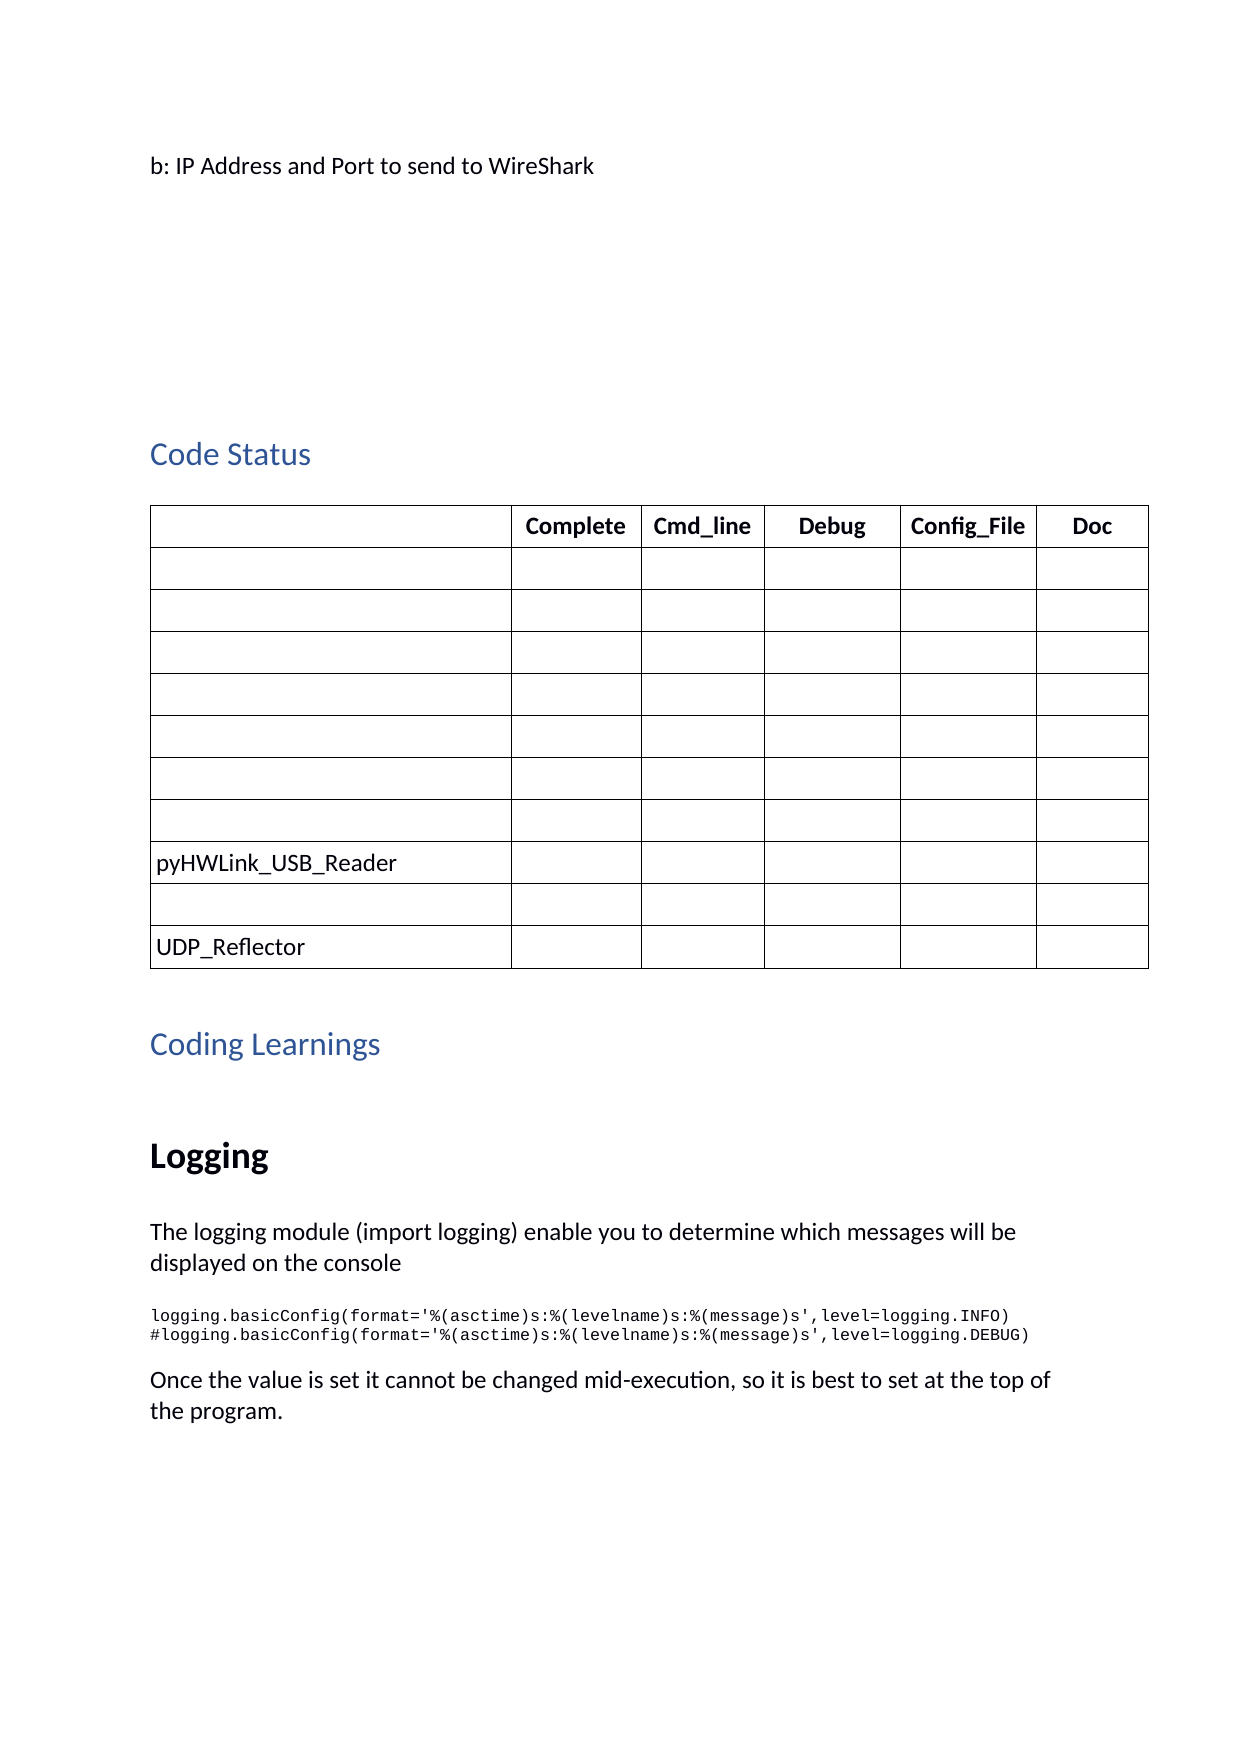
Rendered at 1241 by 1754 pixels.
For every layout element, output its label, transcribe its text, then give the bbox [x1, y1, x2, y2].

text Once the value is set it cannot be changed mid-execution, so it is best to set at the top of the program. [150, 1364, 1090, 1426]
text #logging.basicConfig(format='%(asctime)s:%(levelname)s:%(message)s',level=logging.DEBUG) [150, 1327, 1090, 1346]
table_cell [512, 884, 641, 925]
table_cell [512, 674, 641, 715]
table_cell [642, 758, 764, 799]
table_cell [765, 632, 900, 673]
table_cell [901, 674, 1036, 715]
table_cell [151, 674, 511, 715]
table_cell [765, 716, 900, 757]
table_cell [642, 800, 764, 841]
table_cell [1037, 842, 1148, 883]
table_cell [765, 758, 900, 799]
table_cell [151, 548, 511, 589]
table_cell [901, 758, 1036, 799]
table_header Config_File [901, 506, 1036, 547]
table_header [151, 506, 511, 547]
table_cell [151, 716, 511, 757]
table_cell [642, 548, 764, 589]
table_cell [765, 590, 900, 631]
table_cell [901, 884, 1036, 925]
subtitle Code Status [150, 433, 1090, 474]
table_cell [765, 800, 900, 841]
table_cell [642, 590, 764, 631]
table_cell [1037, 716, 1148, 757]
table_cell [151, 758, 511, 799]
table_cell [642, 842, 764, 883]
text The logging module (import logging) enable you to determine which messages will be displayed on the console [150, 1216, 1090, 1277]
table_cell [642, 632, 764, 673]
table_cell [512, 842, 641, 883]
table_cell [512, 716, 641, 757]
table_cell [901, 716, 1036, 757]
table_cell [151, 800, 511, 841]
table_cell [151, 590, 511, 631]
table_cell [1037, 548, 1148, 589]
table_header Doc [1037, 506, 1148, 547]
table_header Cmd_line [642, 506, 764, 547]
table_cell [642, 716, 764, 757]
table_cell [151, 884, 511, 925]
table_cell [512, 590, 641, 631]
table_cell [1037, 926, 1148, 967]
table_cell [901, 800, 1036, 841]
table_cell [512, 548, 641, 589]
table_cell [765, 926, 900, 967]
table_cell [765, 674, 900, 715]
text b: IP Address and Port to send to WireShark [150, 150, 1090, 181]
table_header Debug [765, 506, 900, 547]
table_cell [1037, 632, 1148, 673]
table_cell [1037, 884, 1148, 925]
table_cell [901, 548, 1036, 589]
table_cell [512, 758, 641, 799]
table_cell [1037, 674, 1148, 715]
table_cell [512, 632, 641, 673]
table_cell [1037, 800, 1148, 841]
table_cell [512, 800, 641, 841]
table_cell [512, 926, 641, 967]
subtitle Coding Learnings [150, 1023, 1090, 1064]
table_cell [901, 842, 1036, 883]
table_cell [151, 632, 511, 673]
text logging.basicConfig(format='%(asctime)s:%(levelname)s:%(message)s',level=logging.INFO) [150, 1308, 1090, 1327]
table_cell [901, 632, 1036, 673]
table_cell UDP_Reflector [151, 926, 511, 967]
table_cell [642, 884, 764, 925]
table_cell [765, 884, 900, 925]
table_cell [901, 926, 1036, 967]
table_cell [765, 842, 900, 883]
table_cell [765, 548, 900, 589]
subtitle Logging [150, 1132, 1090, 1178]
table_cell [642, 926, 764, 967]
table_cell [642, 674, 764, 715]
table_cell [901, 590, 1036, 631]
table_cell pyHWLink_USB_Reader [151, 842, 511, 883]
table_header Complete [512, 506, 641, 547]
table_cell [1037, 590, 1148, 631]
table_cell [1037, 758, 1148, 799]
